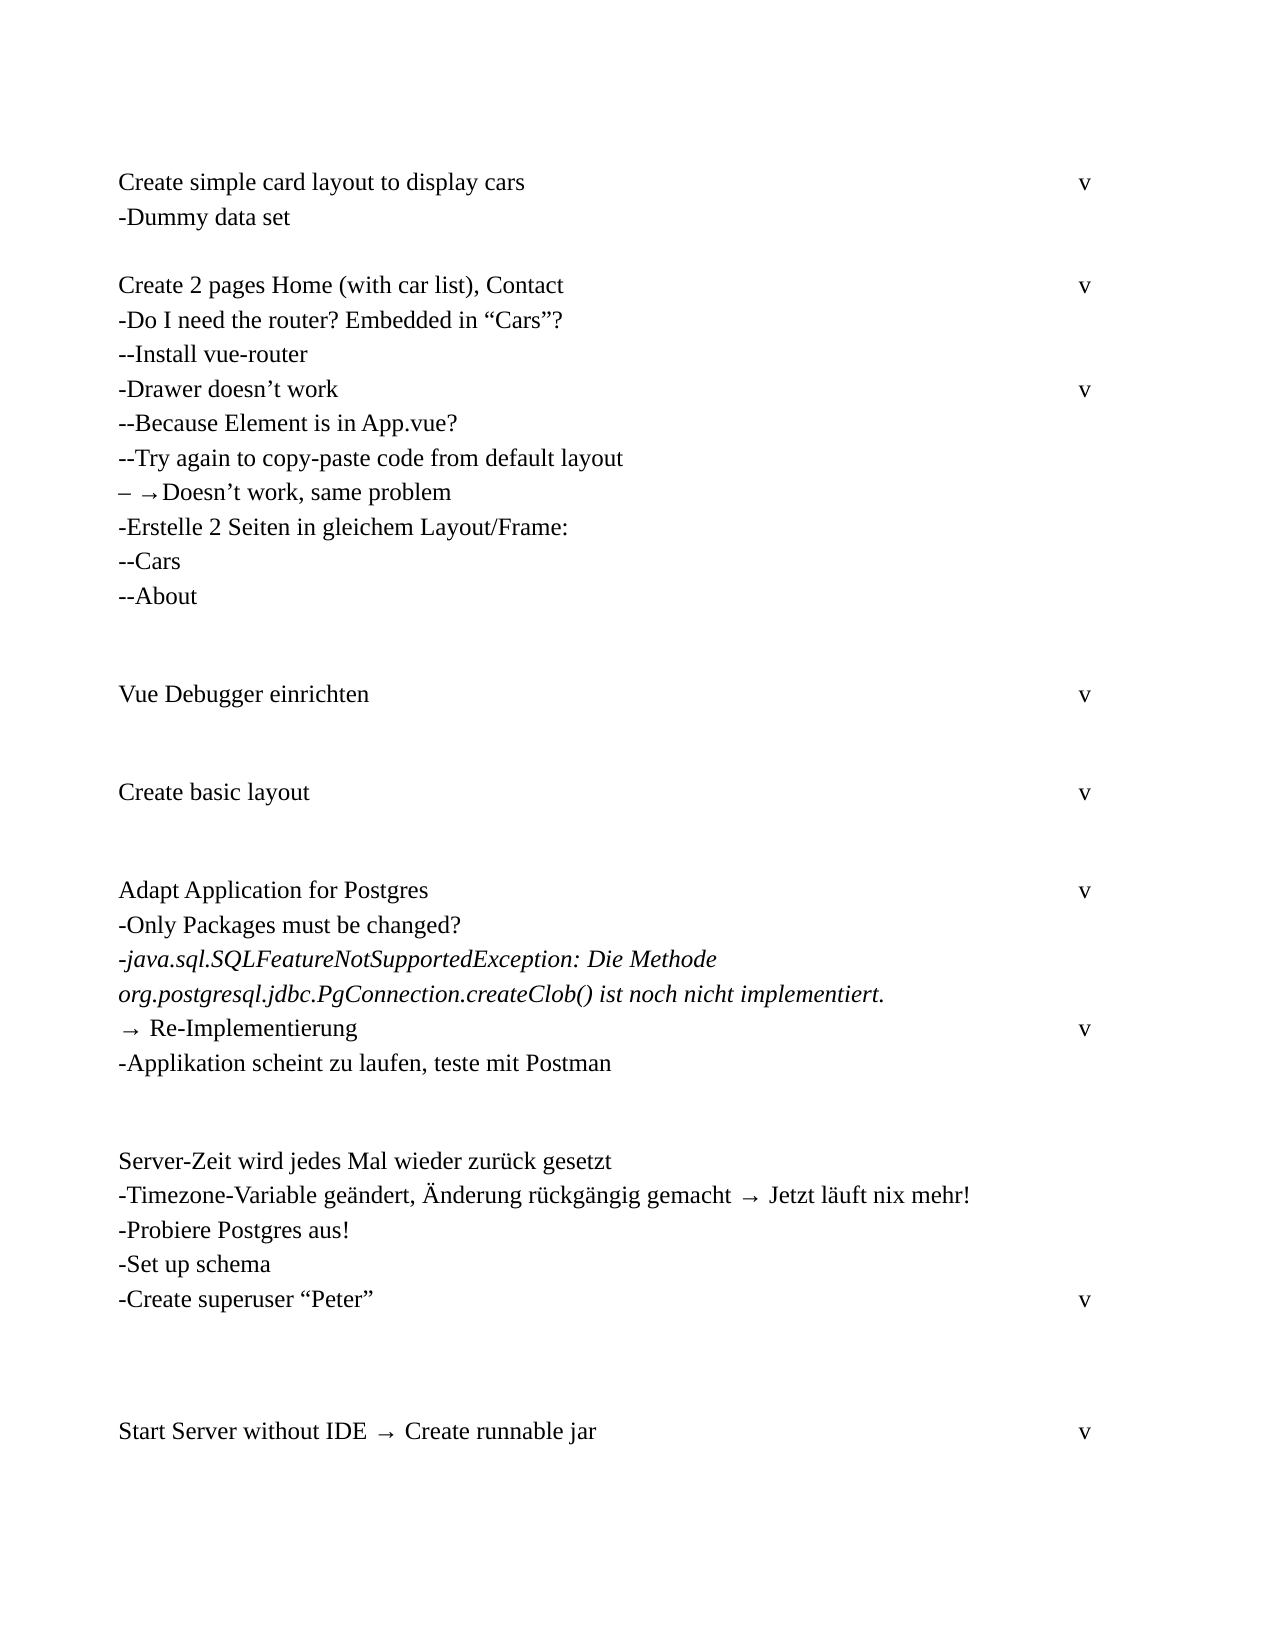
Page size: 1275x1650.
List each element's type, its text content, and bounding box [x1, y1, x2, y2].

text Adapt Application for Postgres v -Only Packages must be changed? -java.sql.SQLFeatureNotSupportedException: Die Methode org.postgresql.jdbc.PgConnection.createClob() ist noch nicht implementiert. → Re-Implementierung v -Applikation scheint zu laufen, teste mit Postman [118, 875, 1157, 1076]
text Vue Debugger einrichten v [118, 679, 1157, 708]
text Start Server without IDE → Create runnable jar v [118, 1416, 1157, 1445]
text Server-Zeit wird jedes Mal wieder zurück gesetzt -Timezone-Variable geändert, Änderung rückgängig gemacht → Jetzt läuft nix mehr! -Probiere Postgres aus! -Set up schema -Create superuser “Peter” v [118, 1146, 1157, 1347]
text Create simple card layout to display cars v -Dummy data set Create 2 pages Home (with car list), Contact v -Do I need the router? Embedded in “Cars”? --Install vue-router -Drawer doesn’t work v --Because Element is in App.vue? --Try again to copy-paste code from default layout – →Doesn’t work, same problem -Erstelle 2 Seiten in gleichem Layout/Frame: --Cars --About [118, 167, 1157, 610]
text Create basic layout v [118, 777, 1157, 806]
